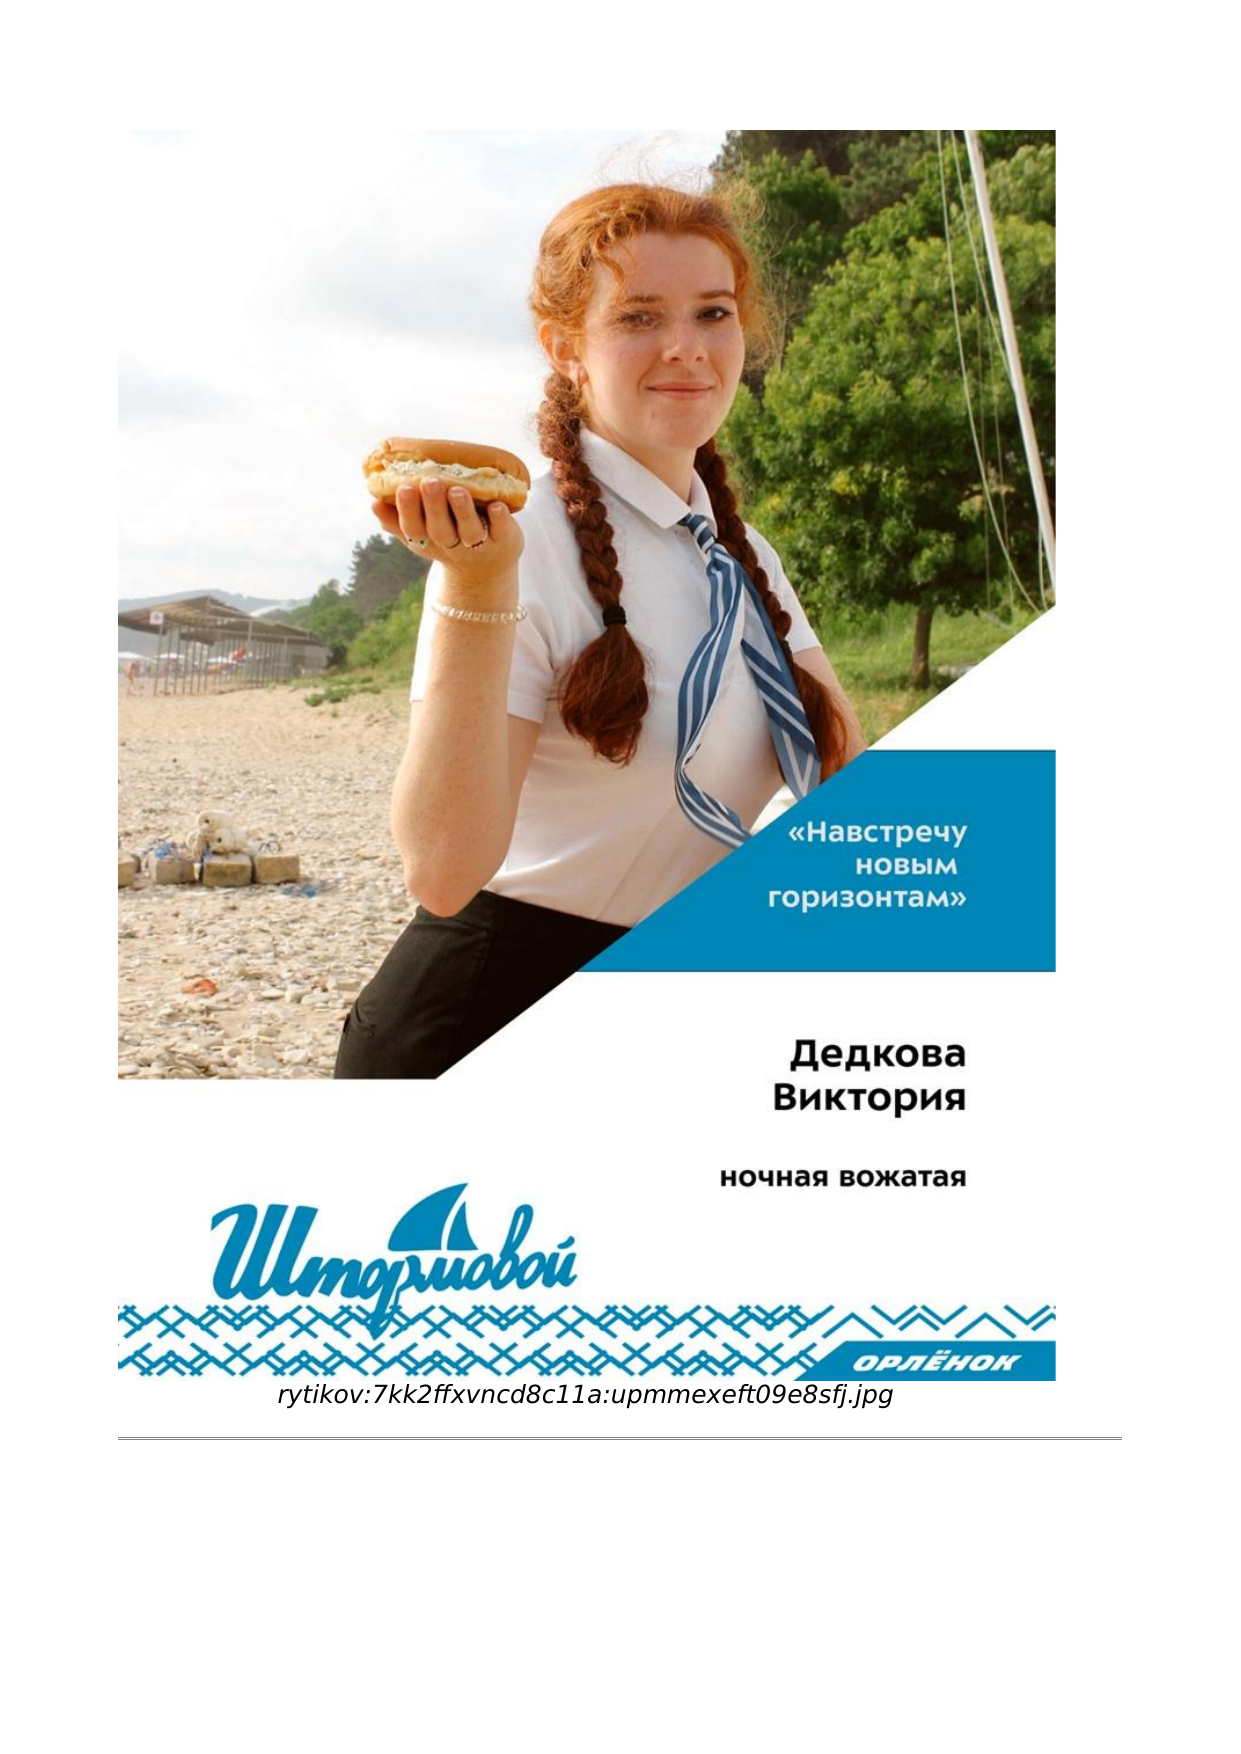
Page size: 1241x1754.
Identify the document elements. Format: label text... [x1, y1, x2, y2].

picture [841, 890, 966, 908]
picture [768, 890, 839, 914]
text rytikov:7kk2ffxvncd8c11a:upmmexeft09e8sfj.jpg [118, 1381, 1056, 1410]
picture [853, 1350, 1021, 1371]
picture [118, 130, 1056, 1381]
picture [788, 826, 804, 841]
picture [806, 821, 967, 848]
picture [855, 854, 959, 877]
